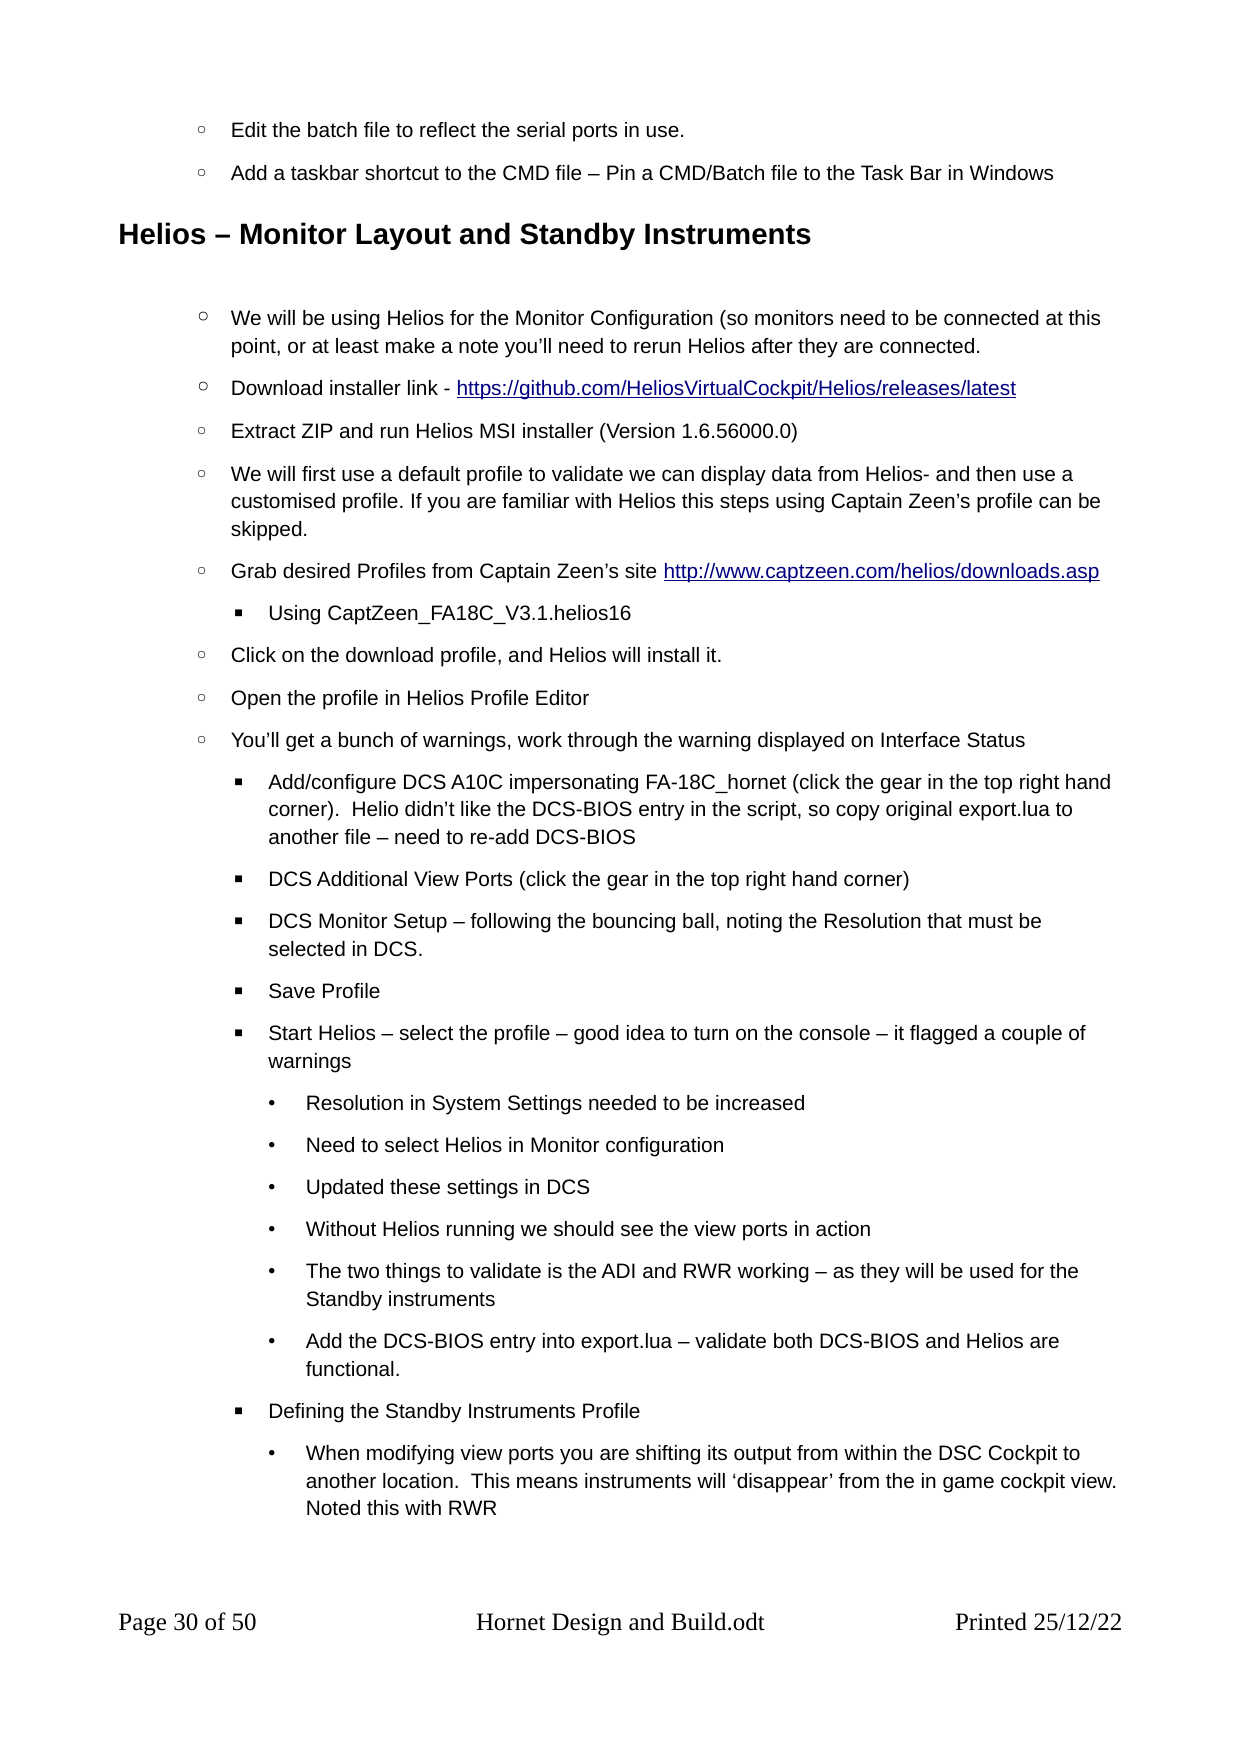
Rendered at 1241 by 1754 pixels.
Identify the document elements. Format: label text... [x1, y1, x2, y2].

list DCS Monitor Setup – following the bouncing ball, noting the Resolution that must be selected in DCS. [231, 909, 1122, 961]
list Using CaptZeen_FA18C_V3.1.helios16 [231, 601, 1122, 625]
list Open the profile in Helios Profile Editor [193, 685, 1122, 709]
list DCS Additional View Ports (click the gear in the top right hand corner) [231, 867, 1122, 891]
list When modifying view ports you are shifting its output from within the DSC Cockpit to another location. This means instruments will ‘disappear’ from the in game cockpit view. Noted this with RWR [268, 1441, 1122, 1520]
list Download installer link - https://github.com/HeliosVirtualCockpit/Helios/releases/latest [193, 376, 1122, 401]
list Edit the batch file to reflect the serial ports in use. [193, 118, 1122, 142]
list You’ll get a bunch of warnings, work through the warning displayed on Interface Status [193, 727, 1122, 752]
list The two things to validate is the ADI and RWR working – as they will be used for the Standby instruments [268, 1259, 1122, 1311]
list Grab desired Profiles from Captain Zeen’s site http://www.captzeen.com/helios/downloads.asp [193, 559, 1122, 583]
list Extract ZIP and run Helios MSI installer (Version 1.6.56000.0) [193, 419, 1122, 443]
list Need to select Helios in Monitor configuration [268, 1133, 1122, 1157]
list Save Profile [231, 979, 1122, 1003]
list Start Helios – select the profile – good idea to turn on the console – it flagged a couple of warnings [231, 1021, 1122, 1072]
list Without Helios running we should see the view ports in action [268, 1217, 1122, 1241]
list Click on the download profile, and Helios will install it. [193, 643, 1122, 667]
list Resolution in System Settings needed to be increased [268, 1091, 1122, 1115]
list Add a taskbar shortcut to the CMD file – Pin a CMD/Batch file to the Task Bar in Windows [193, 160, 1122, 184]
list Add/configure DCS A10C impersonating FA-18C_hornet (click the gear in the top right hand corner). Helio didn’t like the DCS-BIOS entry in the script, so copy original export.lua to another file – need to re-add DCS-BIOS [231, 770, 1122, 849]
list We will first use a default profile to validate we can display data from Helios- and then use a customised profile. If you are familiar with Helios this steps using Captain Zeen’s profile can be skipped. [193, 462, 1122, 541]
list We will be using Helios for the Monitor Configuration (so monitors need to be connected at this point, or at least make a note you’ll need to rerun Helios after they are connected. [193, 305, 1122, 358]
list Updated these settings in DCS [268, 1175, 1122, 1199]
subtitle Helios – Monitor Layout and Standby Instruments [118, 217, 1122, 251]
list Add the DCS-BIOS entry into export.lua – validate both DCS-BIOS and Helios are functional. [268, 1329, 1122, 1381]
list Defining the Standby Instruments Profile [231, 1399, 1122, 1423]
